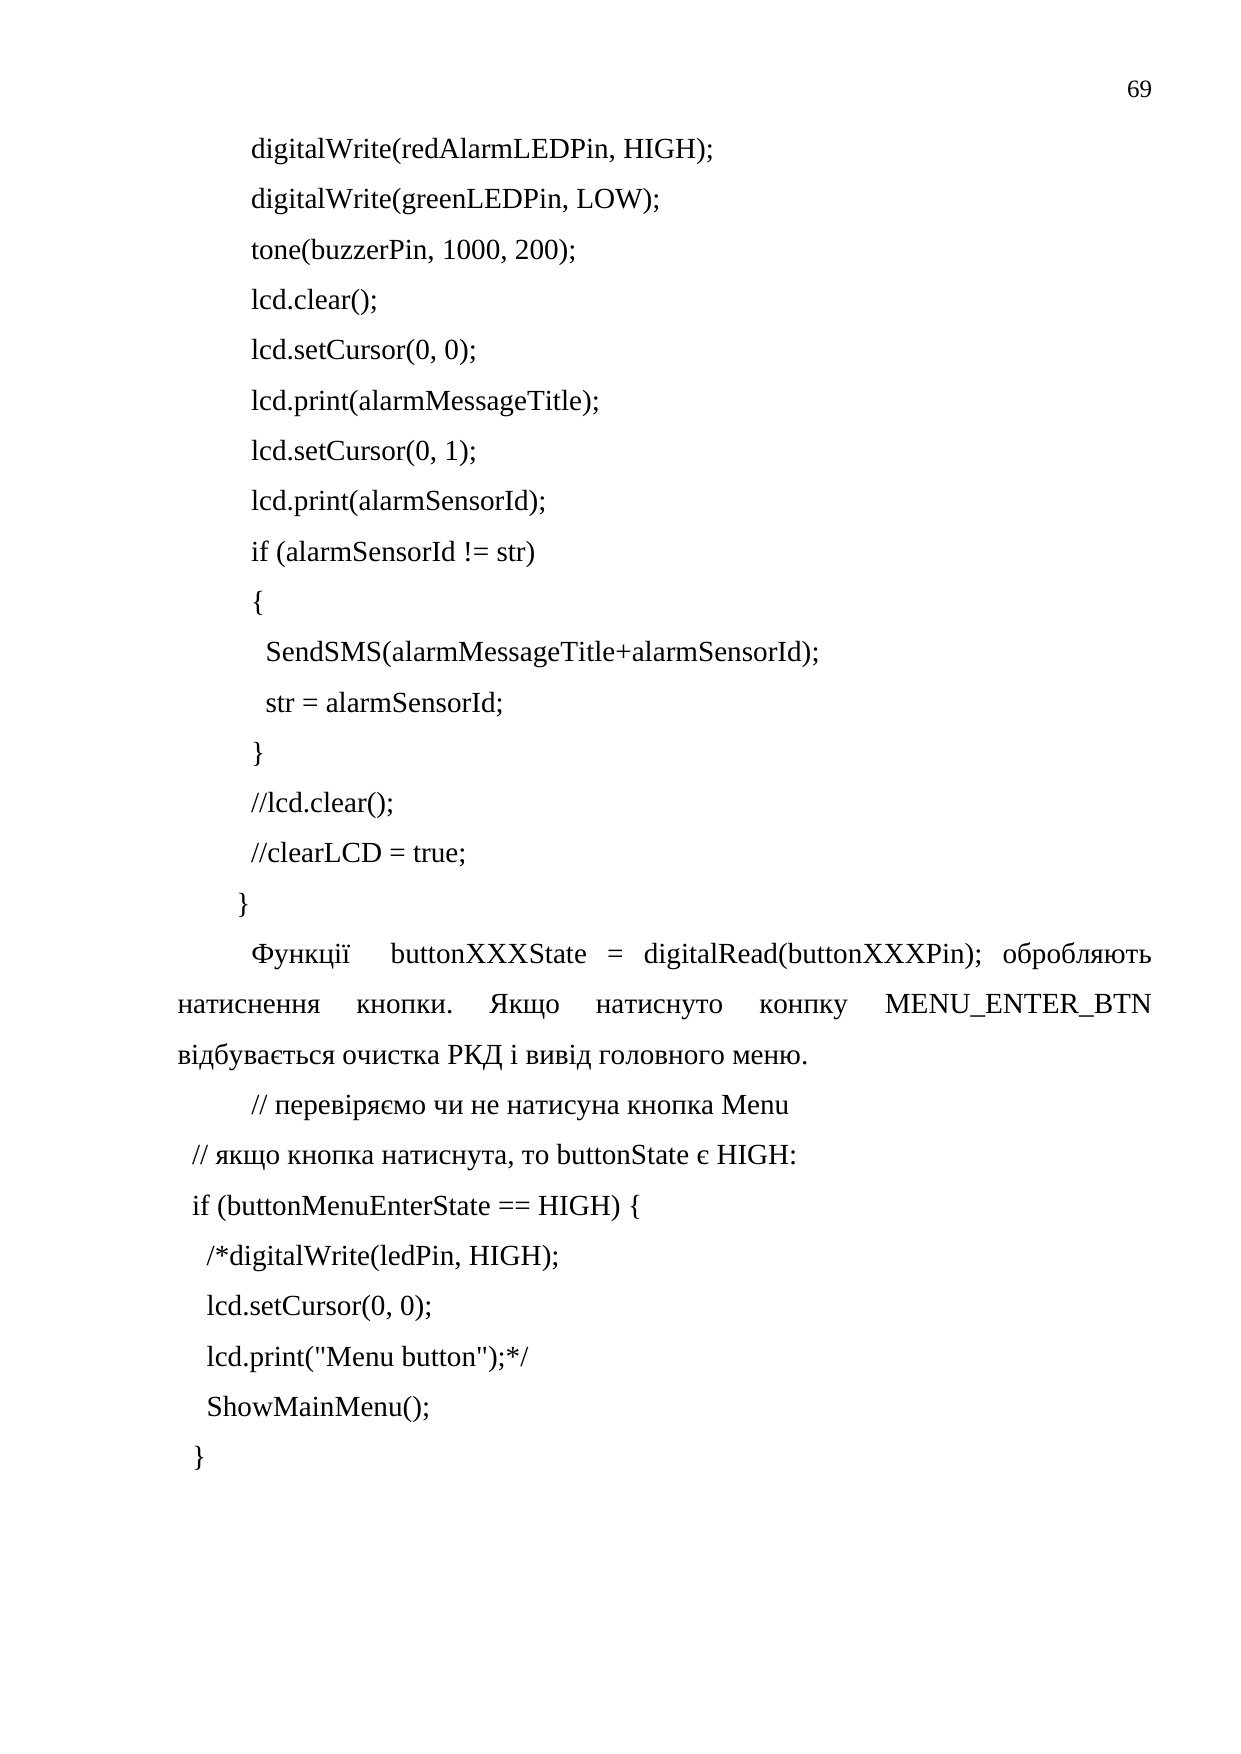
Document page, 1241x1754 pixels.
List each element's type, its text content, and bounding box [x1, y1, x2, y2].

text SendSMS(alarmMessageTitle+alarmSensorId); [177, 634, 1152, 668]
text digitalWrite(redAlarmLEDPin, HIGH); [177, 131, 1152, 165]
text /*digitalWrite(ledPin, HIGH); [177, 1238, 1152, 1272]
text lcd.setCursor(0, 0); [177, 1288, 1152, 1322]
text { [177, 584, 1152, 618]
text str = alarmSensorId; [177, 685, 1152, 718]
text lcd.clear(); [177, 282, 1152, 316]
text } [177, 1439, 1152, 1473]
text lcd.setCursor(0, 0); [177, 332, 1152, 366]
text digitalWrite(greenLEDPin, LOW); [177, 182, 1152, 215]
text } [177, 886, 1152, 919]
text Функції buttonXXXState = digitalRead(buttonXXXPin); обробляють натиснення кнопки. Якщо натиснуто конпку MENU_ENTER_BTN відбувається очистка РКД і вивід головного меню. [177, 936, 1152, 1070]
text lcd.print(alarmSensorId); [177, 483, 1152, 517]
text } [177, 735, 1152, 768]
text lcd.setCursor(0, 1); [177, 433, 1152, 467]
text // перевіряємо чи не натисуна кнопка Menu [177, 1087, 1152, 1121]
text ShowMainMenu(); [177, 1389, 1152, 1423]
text //lcd.clear(); [177, 785, 1152, 819]
text // якщо кнопка натиснута, то buttonState є HIGH: [177, 1137, 1152, 1171]
text tone(buzzerPin, 1000, 200); [177, 232, 1152, 265]
text if (alarmSensorId != str) [177, 534, 1152, 567]
text lcd.print(alarmMessageTitle); [177, 383, 1152, 416]
text lcd.print("Menu button");*/ [177, 1339, 1152, 1372]
text //clearLCD = true; [177, 836, 1152, 869]
text if (buttonMenuEnterState == HIGH) { [177, 1188, 1152, 1221]
